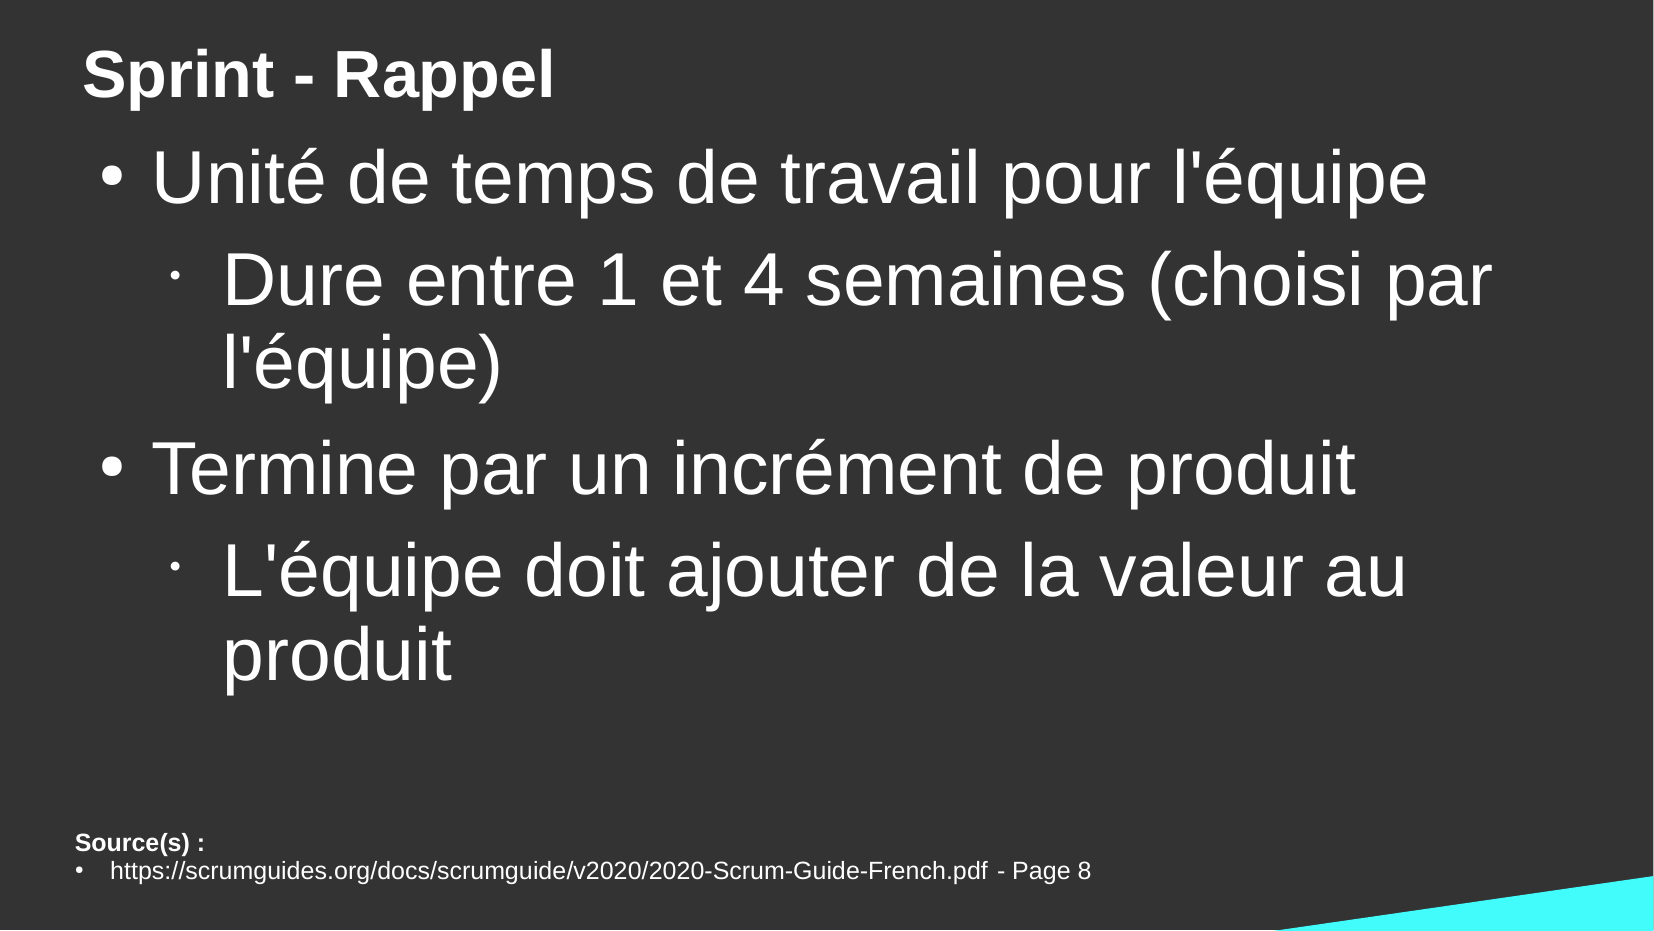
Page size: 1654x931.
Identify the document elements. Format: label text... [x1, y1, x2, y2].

text_box [1272, 875, 1654, 931]
title Sprint - Rappel [82, 37, 1571, 122]
text_box Source(s) : https://scrumguides.org/docs/scrumguide/v2020/2020-Scrum-Guide-French.pdf - Page 8 [60, 821, 1546, 921]
list Unité de temps de travail pour l'équipe Dure entre 1 et 4 semaines (choisi par l'équipe) Termine par un incrément de produit L'équipe doit ajouter de la valeur au produit [80, 135, 1620, 777]
